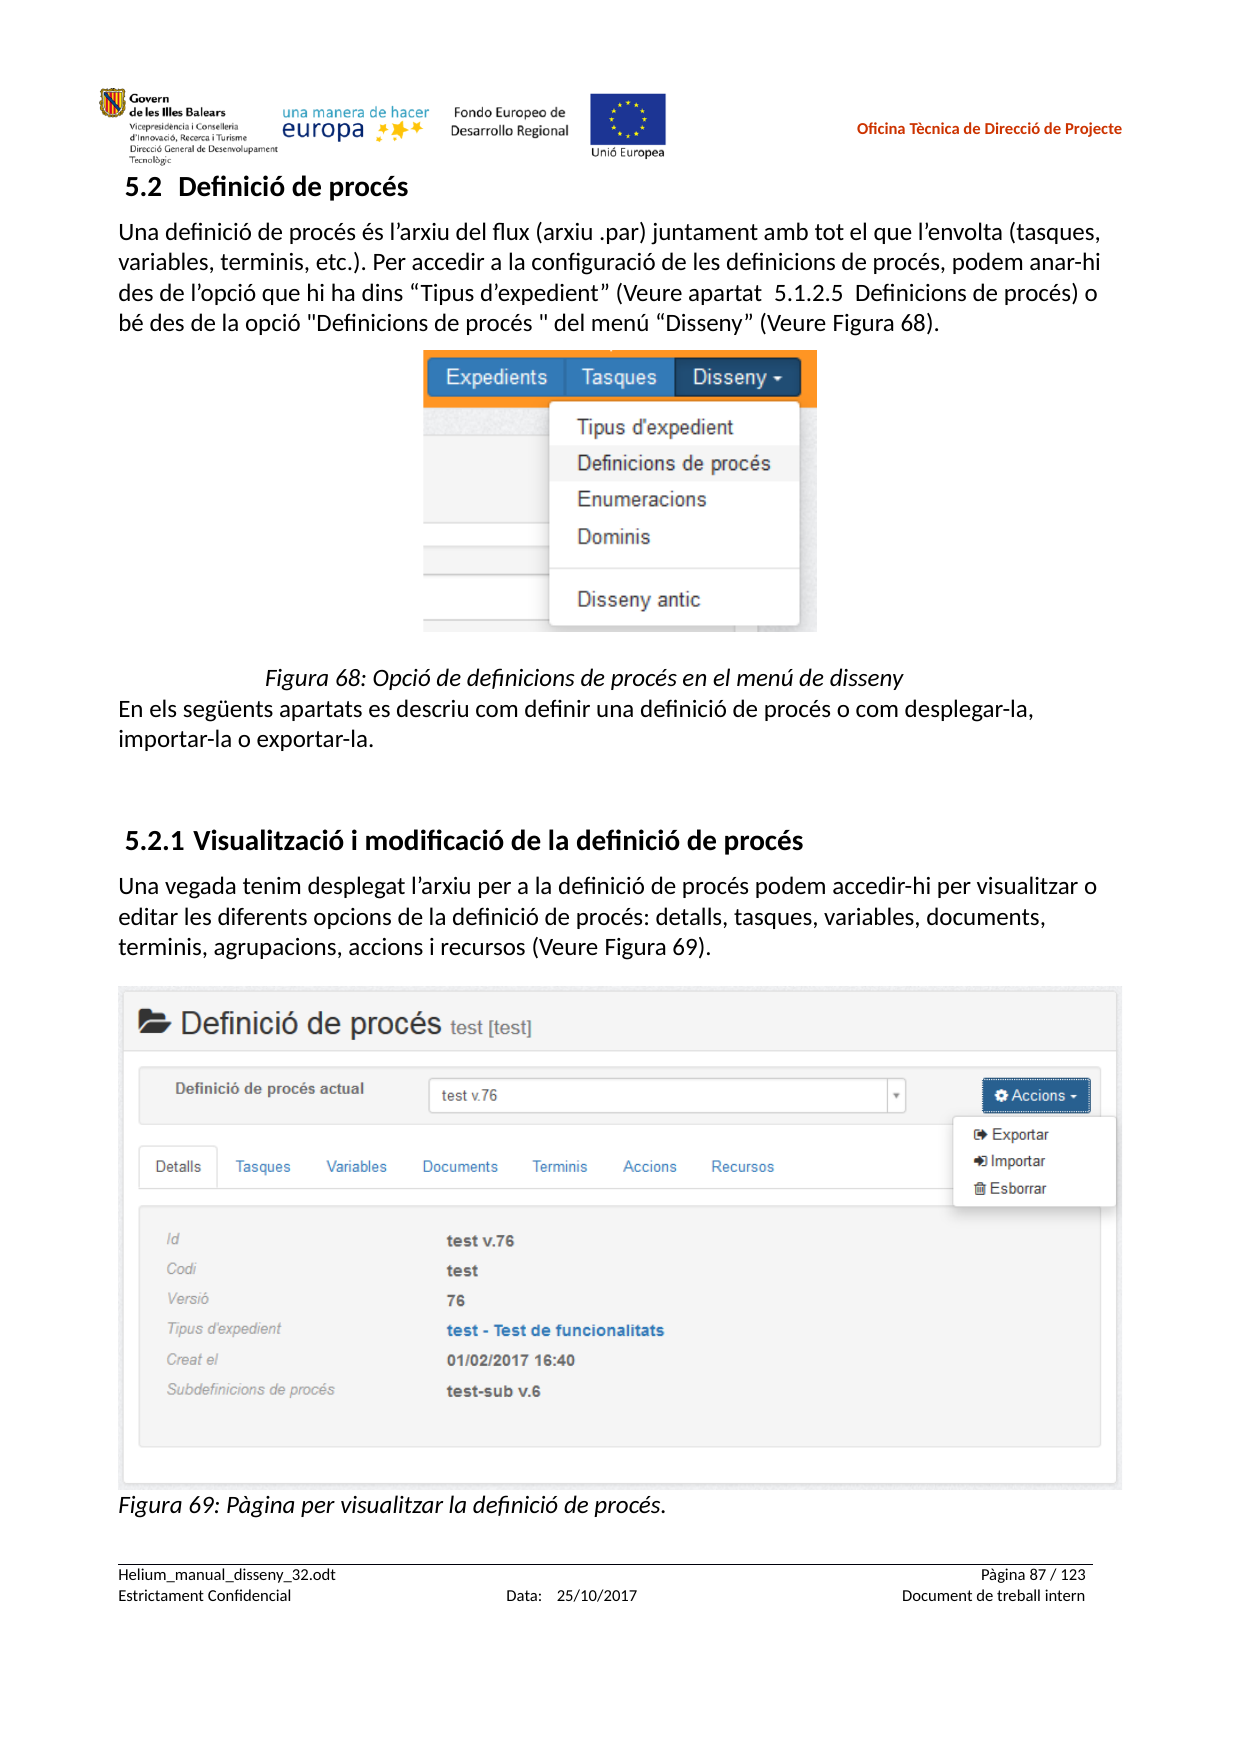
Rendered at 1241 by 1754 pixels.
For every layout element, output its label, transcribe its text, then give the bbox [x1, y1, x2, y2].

picture [423, 350, 817, 632]
text Figura 68: Opció de definicions de procés en el menú de disseny [265, 632, 975, 693]
picture [118, 986, 1123, 1490]
subtitle Visualització i modificació de la definició de procés [118, 822, 1122, 858]
text Una definició de procés és l’arxiu del flux (arxiu .par) juntament amb tot el que l’envolta (tasques, variables, terminis, etc.). Per accedir a la configuració de les definicions de procés, podem anar-hi des de l’opció que hi ha dins “Tipus d’expedient” (Veure apartat 5.1.2.5 Definicions de procés) o bé des de la opció "Definicions de procés " del menú “Disseny” (Veure Figura 68). [118, 216, 1122, 338]
text En els següents apartats es descriu com definir una definició de procés o com desplegar-la, importar-la o exportar-la. [118, 632, 1122, 754]
text Figura 69: Pàgina per visualitzar la definició de procés. [118, 1490, 1122, 1520]
subtitle Definició de procés [118, 168, 1122, 203]
text Una vegada tenim desplegat l’arxiu per a la definició de procés podem accedir-hi per visualitzar o editar les diferents opcions de la definició de procés: detalls, tasques, variables, documents, terminis, agrupacions, accions i recursos (Veure Figura 69). [118, 870, 1122, 962]
picture [99, 87, 668, 166]
